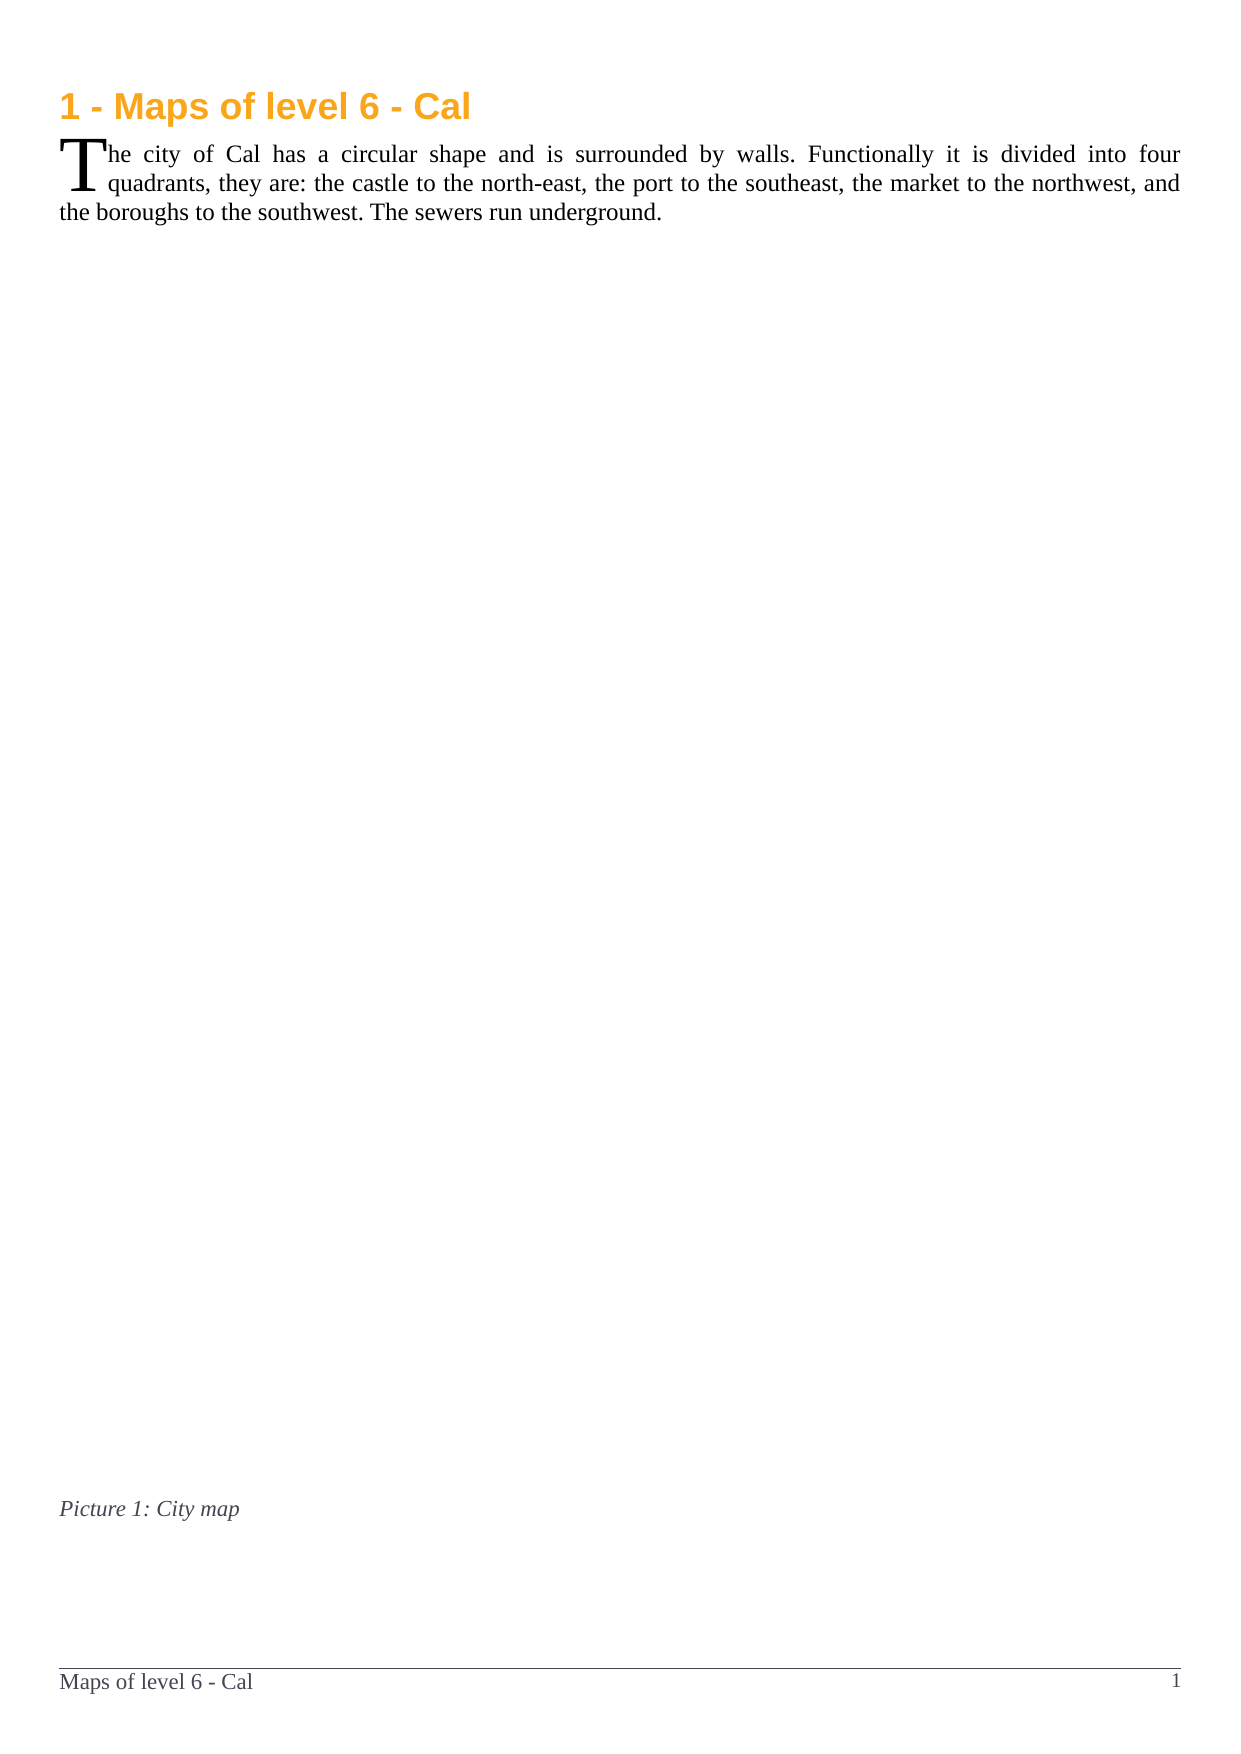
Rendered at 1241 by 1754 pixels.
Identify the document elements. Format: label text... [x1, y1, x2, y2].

subtitle Maps of level 6 - Cal [59, 84, 1181, 127]
text The city of Cal has a circular shape and is surrounded by walls. Functionally it is divided into four quadrants, they are: the castle to the north-east, the port to the southeast, the market to the northwest, and the boroughs to the southwest. The sewers run underground. [59, 139, 1181, 226]
text Picture 1: City map [59, 244, 1181, 1521]
